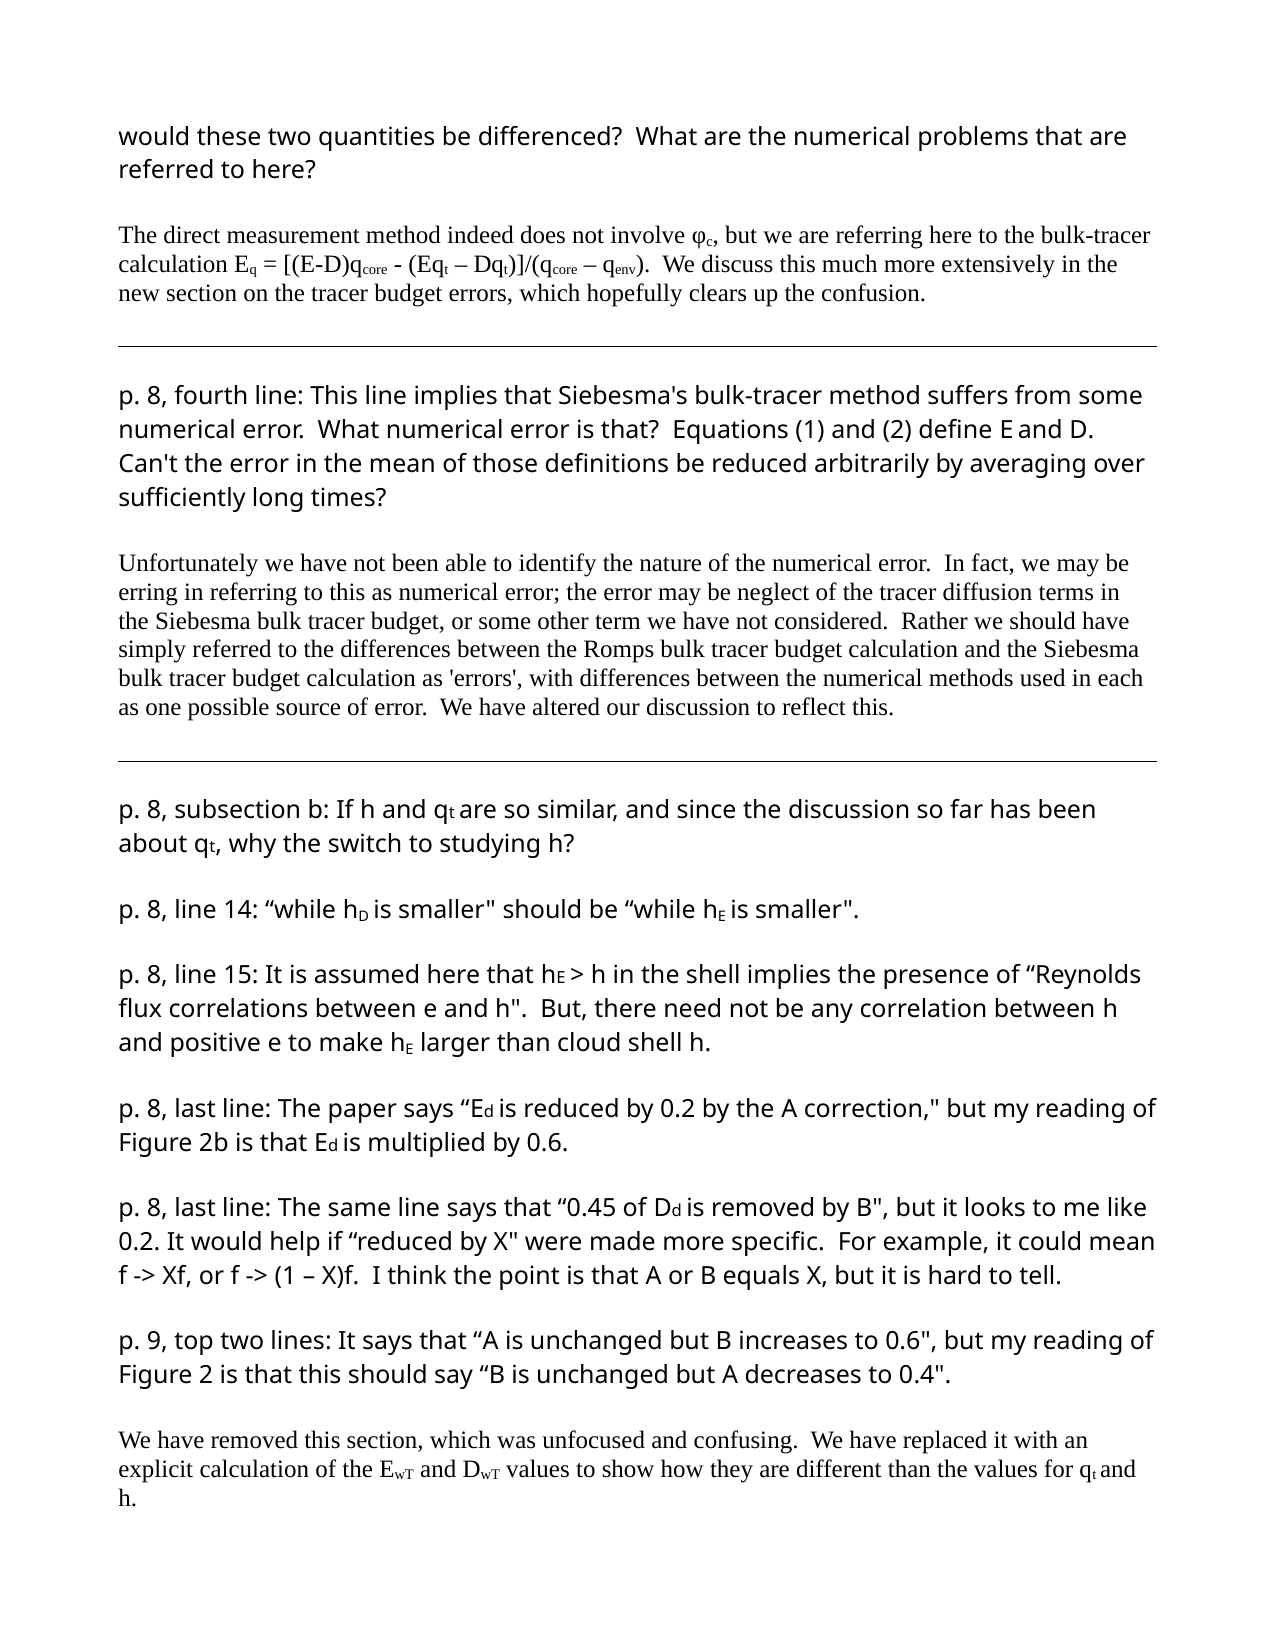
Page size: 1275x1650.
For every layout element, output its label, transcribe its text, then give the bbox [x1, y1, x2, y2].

text Unfortunately we have not been able to identify the nature of the numerical error. In fact, we may be erring in referring to this as numerical error; the error may be neglect of the tracer diffusion terms in the Siebesma bulk tracer budget, or some other term we have not considered. Rather we should have simply referred to the differences between the Romps bulk tracer budget calculation and the Siebesma bulk tracer budget calculation as 'errors', with differences between the numerical methods used in each as one possible source of error. We have altered our discussion to reflect this. [118, 548, 1157, 721]
text p. 8, last line: The same line says that “0.45 of Dd is removed by B", but it looks to me like 0.2. It would help if “reduced by X" were made more specific. For example, it could mean f -> Xf, or f -> (1 – X)f. I think the point is that A or B equals X, but it is hard to tell. [118, 1189, 1157, 1292]
text We have removed this section, which was unfocused and confusing. We have replaced it with an explicit calculation of the EwT and DwT values to show how they are different than the values for qt and h. [118, 1425, 1157, 1511]
text p. 8, fourth line: This line implies that Siebesma's bulk-tracer method suffers from some numerical error. What numerical error is that? Equations (1) and (2) define E and D. Can't the error in the mean of those definitions be reduced arbitrarily by averaging over sufficiently long times? [118, 378, 1157, 514]
text p. 8, line 15: It is assumed here that hE > h in the shell implies the presence of “Reynolds flux correlations between e and h". But, there need not be any correlation between h and positive e to make hE larger than cloud shell h. [118, 957, 1157, 1059]
text p. 8, last line: The paper says “Ed is reduced by 0.2 by the A correction," but my reading of Figure 2b is that Ed is multiplied by 0.6. [118, 1090, 1157, 1158]
text p. 9, top two lines: It says that “A is unchanged but B increases to 0.6", but my reading of Figure 2 is that this should say “B is unchanged but A decreases to 0.4". [118, 1323, 1157, 1391]
text p. 8, subsection b: If h and qt are so similar, and since the discussion so far has been about qt, why the switch to studying h? [118, 792, 1157, 860]
text p. 8, line 14: “while hD is smaller" should be “while hE is smaller". [118, 891, 1157, 926]
text The direct measurement method indeed does not involve φc, but we are referring here to the bulk-tracer calculation Eq = [(E-D)qcore - (Eqt – Dqt)]/(qcore – qenv). We discuss this much more extensively in the new section on the tracer budget errors, which hopefully clears up the confusion. [118, 220, 1157, 307]
text would these two quantities be differenced? What are the numerical problems that are referred to here? [118, 118, 1157, 186]
